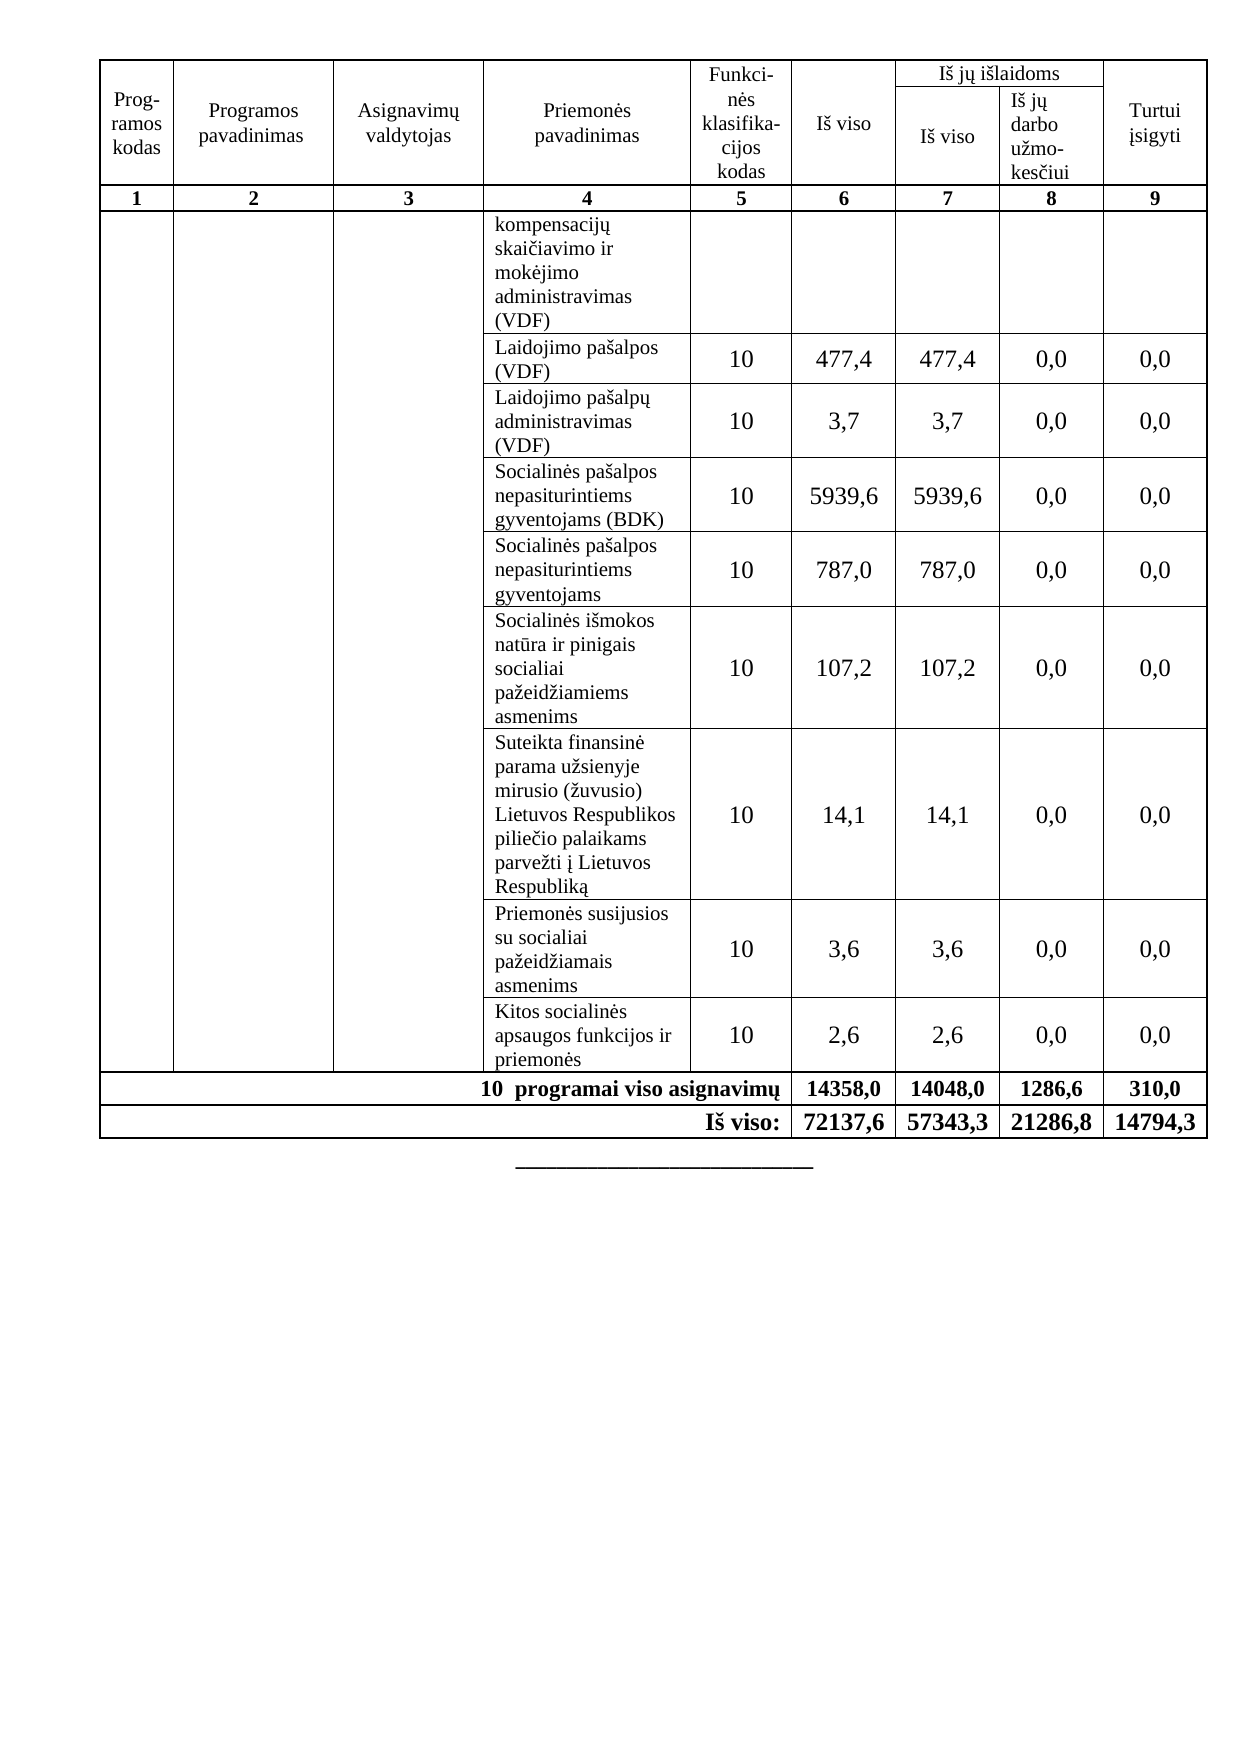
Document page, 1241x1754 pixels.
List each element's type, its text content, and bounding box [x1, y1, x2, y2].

table_header Turtui įsigyti [1104, 61, 1206, 184]
table_cell 0,0 [1000, 607, 1103, 728]
table_cell 10 [691, 458, 791, 531]
table_cell 14048,0 [896, 1073, 999, 1104]
table_cell 14,1 [896, 729, 999, 898]
table_cell 0,0 [1000, 729, 1103, 898]
table_cell 2,6 [792, 998, 895, 1071]
table_cell Priemonės susijusios su socialiai pažeidžiamais asmenims [484, 900, 690, 997]
table_header Funkci-nės klasifika-cijos kodas [691, 61, 791, 184]
table_header Priemonės pavadinimas [484, 61, 690, 184]
table_cell 10 [691, 900, 791, 997]
table_cell 10 [691, 607, 791, 728]
table_cell [334, 212, 483, 1071]
table_cell 0,0 [1000, 458, 1103, 531]
table_cell 10 [691, 532, 791, 606]
table_cell 10 [691, 998, 791, 1071]
table_cell Laidojimo pašalpų administravimas (VDF) [484, 384, 690, 457]
table_cell 0,0 [1000, 900, 1103, 997]
table_cell 787,0 [896, 532, 999, 606]
table_cell 3,7 [896, 384, 999, 457]
table_cell 3,6 [896, 900, 999, 997]
text _____________________________ [148, 1139, 1181, 1173]
table_cell 0,0 [1104, 729, 1206, 898]
table_cell 310,0 [1104, 1073, 1206, 1104]
table_header Iš jų išlaidoms [896, 61, 1103, 86]
table_cell [896, 212, 999, 332]
table_cell 0,0 [1104, 900, 1206, 997]
table_cell 10 programai viso asignavimų [101, 1073, 791, 1104]
table_cell 0,0 [1104, 532, 1206, 606]
table_cell 8 [1000, 186, 1103, 210]
table_cell 787,0 [792, 532, 895, 606]
table_cell 7 [896, 186, 999, 210]
table_cell [792, 212, 895, 332]
table_cell 72137,6 [792, 1106, 895, 1137]
table_cell 107,2 [896, 607, 999, 728]
table_cell 3,6 [792, 900, 895, 997]
table_cell 5939,6 [896, 458, 999, 531]
table_cell 14,1 [792, 729, 895, 898]
table_cell 0,0 [1104, 458, 1206, 531]
table_header Iš viso [792, 61, 895, 184]
table_cell 10 [691, 334, 791, 383]
table_header Asignavimų valdytojas [334, 61, 483, 184]
table_cell 4 [484, 186, 690, 210]
table_cell Socialinės pašalpos nepasiturintiems gyventojams (BDK) [484, 458, 690, 531]
table_cell 2,6 [896, 998, 999, 1071]
table_cell Iš viso [896, 87, 999, 184]
table_cell 14794,3 [1104, 1106, 1206, 1137]
table_cell Kitos socialinės apsaugos funkcijos ir priemonės [484, 998, 690, 1071]
table_cell 0,0 [1000, 334, 1103, 383]
table_cell 107,2 [792, 607, 895, 728]
table_cell 0,0 [1000, 384, 1103, 457]
table_cell 1286,6 [1000, 1073, 1103, 1104]
table_cell 5 [691, 186, 791, 210]
table_cell 1 [101, 186, 173, 210]
table_header Programos pavadinimas [174, 61, 333, 184]
table_cell 0,0 [1000, 532, 1103, 606]
table_cell 6 [792, 186, 895, 210]
table_cell 9 [1104, 186, 1206, 210]
table_cell [1104, 212, 1206, 332]
table_cell Iš viso: [101, 1106, 791, 1137]
table_cell [101, 212, 173, 1071]
table_cell 0,0 [1104, 384, 1206, 457]
table_cell 0,0 [1000, 998, 1103, 1071]
table_cell Socialinės išmokos natūra ir pinigais socialiai pažeidžiamiems asmenims [484, 607, 690, 728]
table_cell 3,7 [792, 384, 895, 457]
table_cell 57343,3 [896, 1106, 999, 1137]
table_cell 21286,8 [1000, 1106, 1103, 1137]
table_cell 2 [174, 186, 333, 210]
table_cell 477,4 [896, 334, 999, 383]
table_cell [691, 212, 791, 332]
table_header Prog-ramos kodas [101, 61, 173, 184]
table_cell 10 [691, 729, 791, 898]
table_cell Iš jų darbo užmo-kesčiui [1000, 87, 1103, 184]
table_cell 10 [691, 384, 791, 457]
table_cell 14358,0 [792, 1073, 895, 1104]
table_cell 477,4 [792, 334, 895, 383]
table_cell Suteikta finansinė parama užsienyje mirusio (žuvusio) Lietuvos Respublikos piliečio palaikams parvežti į Lietuvos Respubliką [484, 729, 690, 898]
table_cell 3 [334, 186, 483, 210]
table_cell [1000, 212, 1103, 332]
table_cell [174, 212, 333, 1071]
table_cell kompensacijų skaičiavimo ir mokėjimo administravimas (VDF) [484, 212, 690, 332]
table_cell Laidojimo pašalpos (VDF) [484, 334, 690, 383]
table_cell 0,0 [1104, 607, 1206, 728]
table_cell 0,0 [1104, 334, 1206, 383]
table_cell 5939,6 [792, 458, 895, 531]
table_cell Socialinės pašalpos nepasiturintiems gyventojams [484, 532, 690, 606]
table_cell 0,0 [1104, 998, 1206, 1071]
